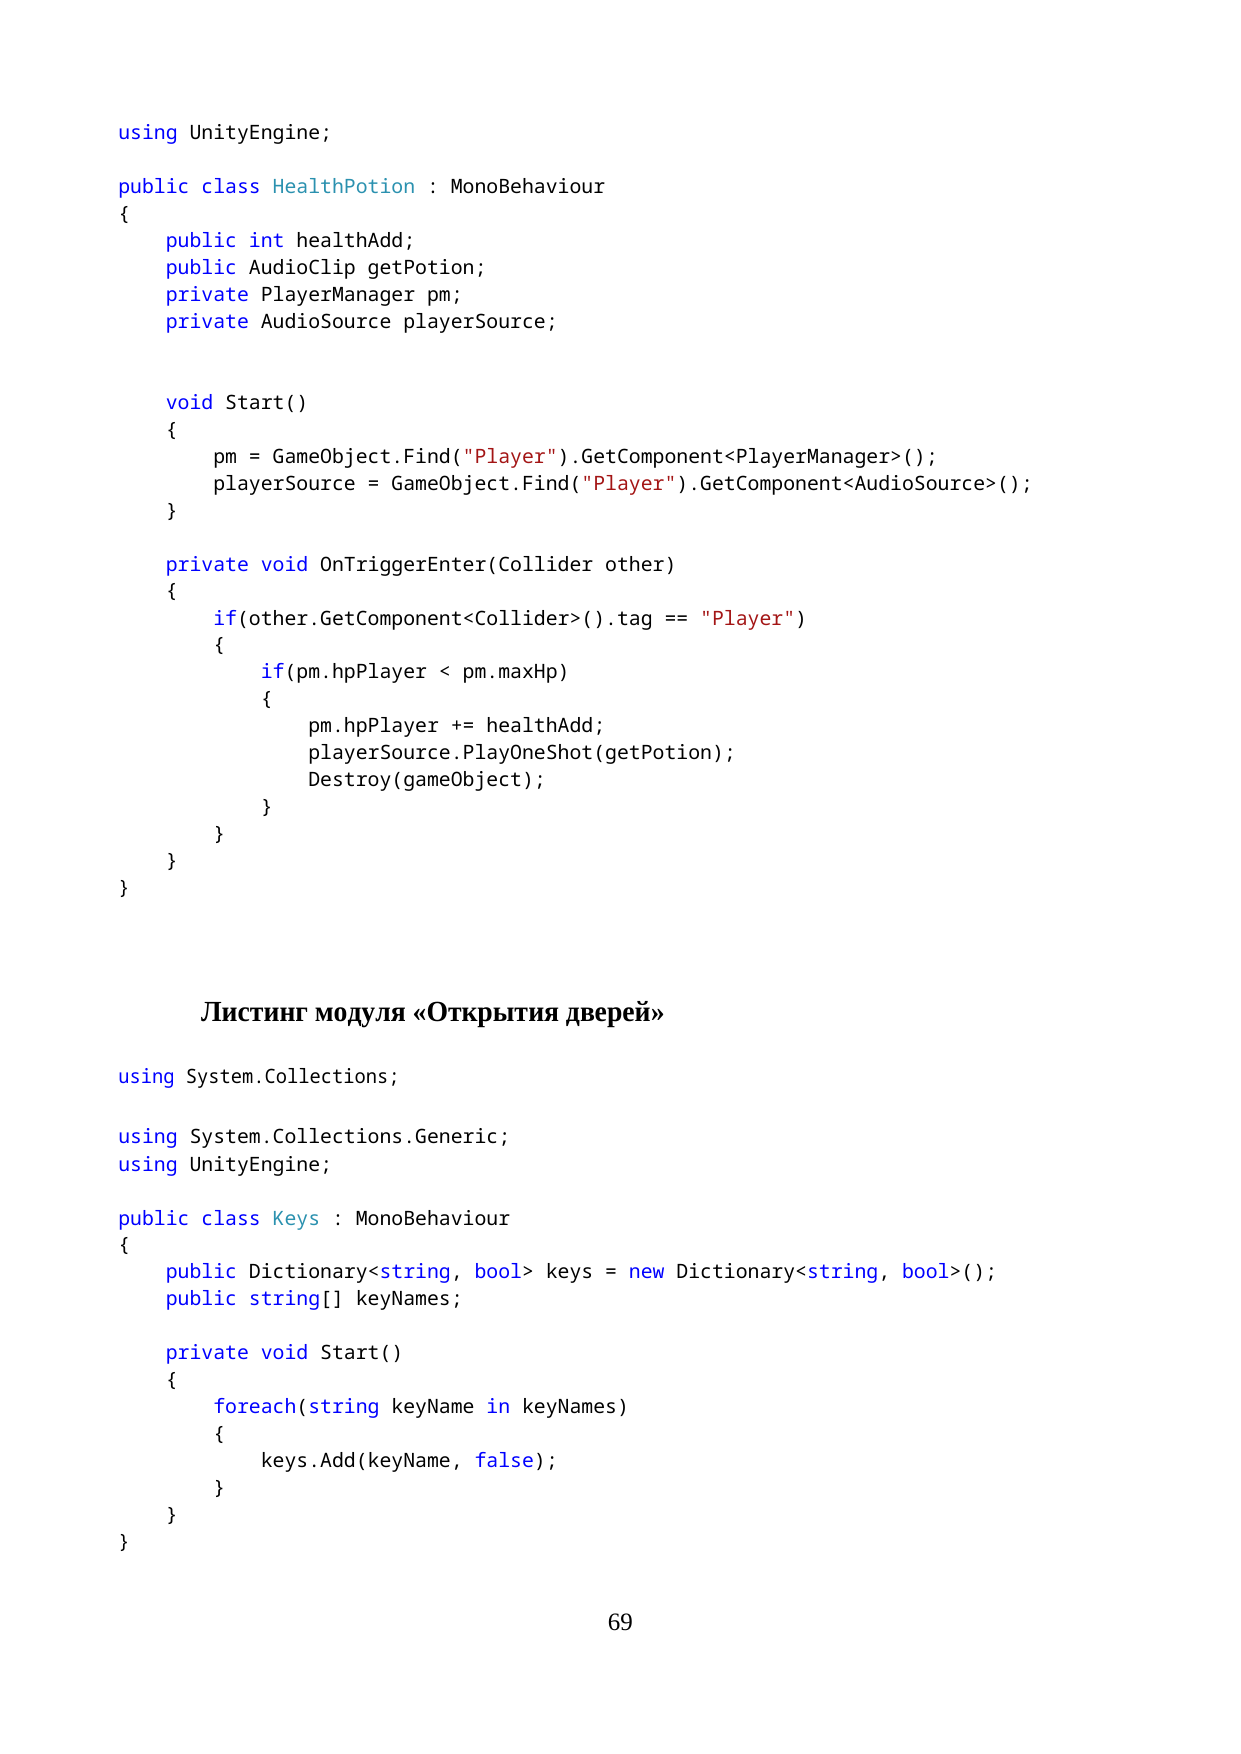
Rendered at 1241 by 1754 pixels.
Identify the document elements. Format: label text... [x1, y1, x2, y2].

text { [118, 631, 1122, 658]
text } [118, 793, 1122, 819]
text { [118, 1366, 1122, 1393]
text using System.Collections.Generic; [118, 1123, 1122, 1150]
text keys.Add(keyName, false); [118, 1447, 1122, 1473]
text foreach(string keyName in keyNames) [118, 1393, 1122, 1419]
text pm = GameObject.Find("Player").GetComponent<PlayerManager>(); [118, 442, 1122, 469]
text { [118, 685, 1122, 712]
text if(pm.hpPlayer < pm.maxHp) [118, 658, 1122, 685]
text private void OnTriggerEnter(Collider other) [118, 550, 1122, 577]
text } [118, 1473, 1122, 1501]
text using System.Collections; [118, 1062, 1122, 1089]
text public string[] keyNames; [118, 1285, 1122, 1312]
text public class Keys : MonoBehaviour [118, 1204, 1122, 1231]
text pm.hpPlayer += healthAdd; [118, 712, 1122, 739]
text } [118, 873, 1122, 901]
text private void Start() [118, 1339, 1122, 1366]
text } [118, 819, 1122, 847]
text public Dictionary<string, bool> keys = new Dictionary<string, bool>(); [118, 1258, 1122, 1285]
text { [118, 415, 1122, 442]
text private AudioSource playerSource; [118, 307, 1122, 334]
text void Start() [118, 388, 1122, 415]
text public AudioClip getPotion; [118, 253, 1122, 280]
text Листинг модуля «Открытия дверей» [118, 994, 1122, 1028]
text { [118, 1231, 1122, 1258]
text } [118, 1501, 1122, 1527]
text } [118, 847, 1122, 873]
text } [118, 1527, 1122, 1554]
text } [118, 496, 1122, 523]
text { [118, 577, 1122, 604]
text if(other.GetComponent<Collider>().tag == "Player") [118, 604, 1122, 631]
text { [118, 1419, 1122, 1447]
text { [118, 199, 1122, 226]
text using UnityEngine; [118, 118, 1122, 145]
text public int healthAdd; [118, 226, 1122, 253]
text playerSource = GameObject.Find("Player").GetComponent<AudioSource>(); [118, 469, 1122, 496]
text private PlayerManager pm; [118, 280, 1122, 307]
text Destroy(gameObject); [118, 766, 1122, 793]
text playerSource.PlayOneShot(getPotion); [118, 739, 1122, 766]
text using UnityEngine; [118, 1150, 1122, 1177]
text public class HealthPotion : MonoBehaviour [118, 172, 1122, 199]
